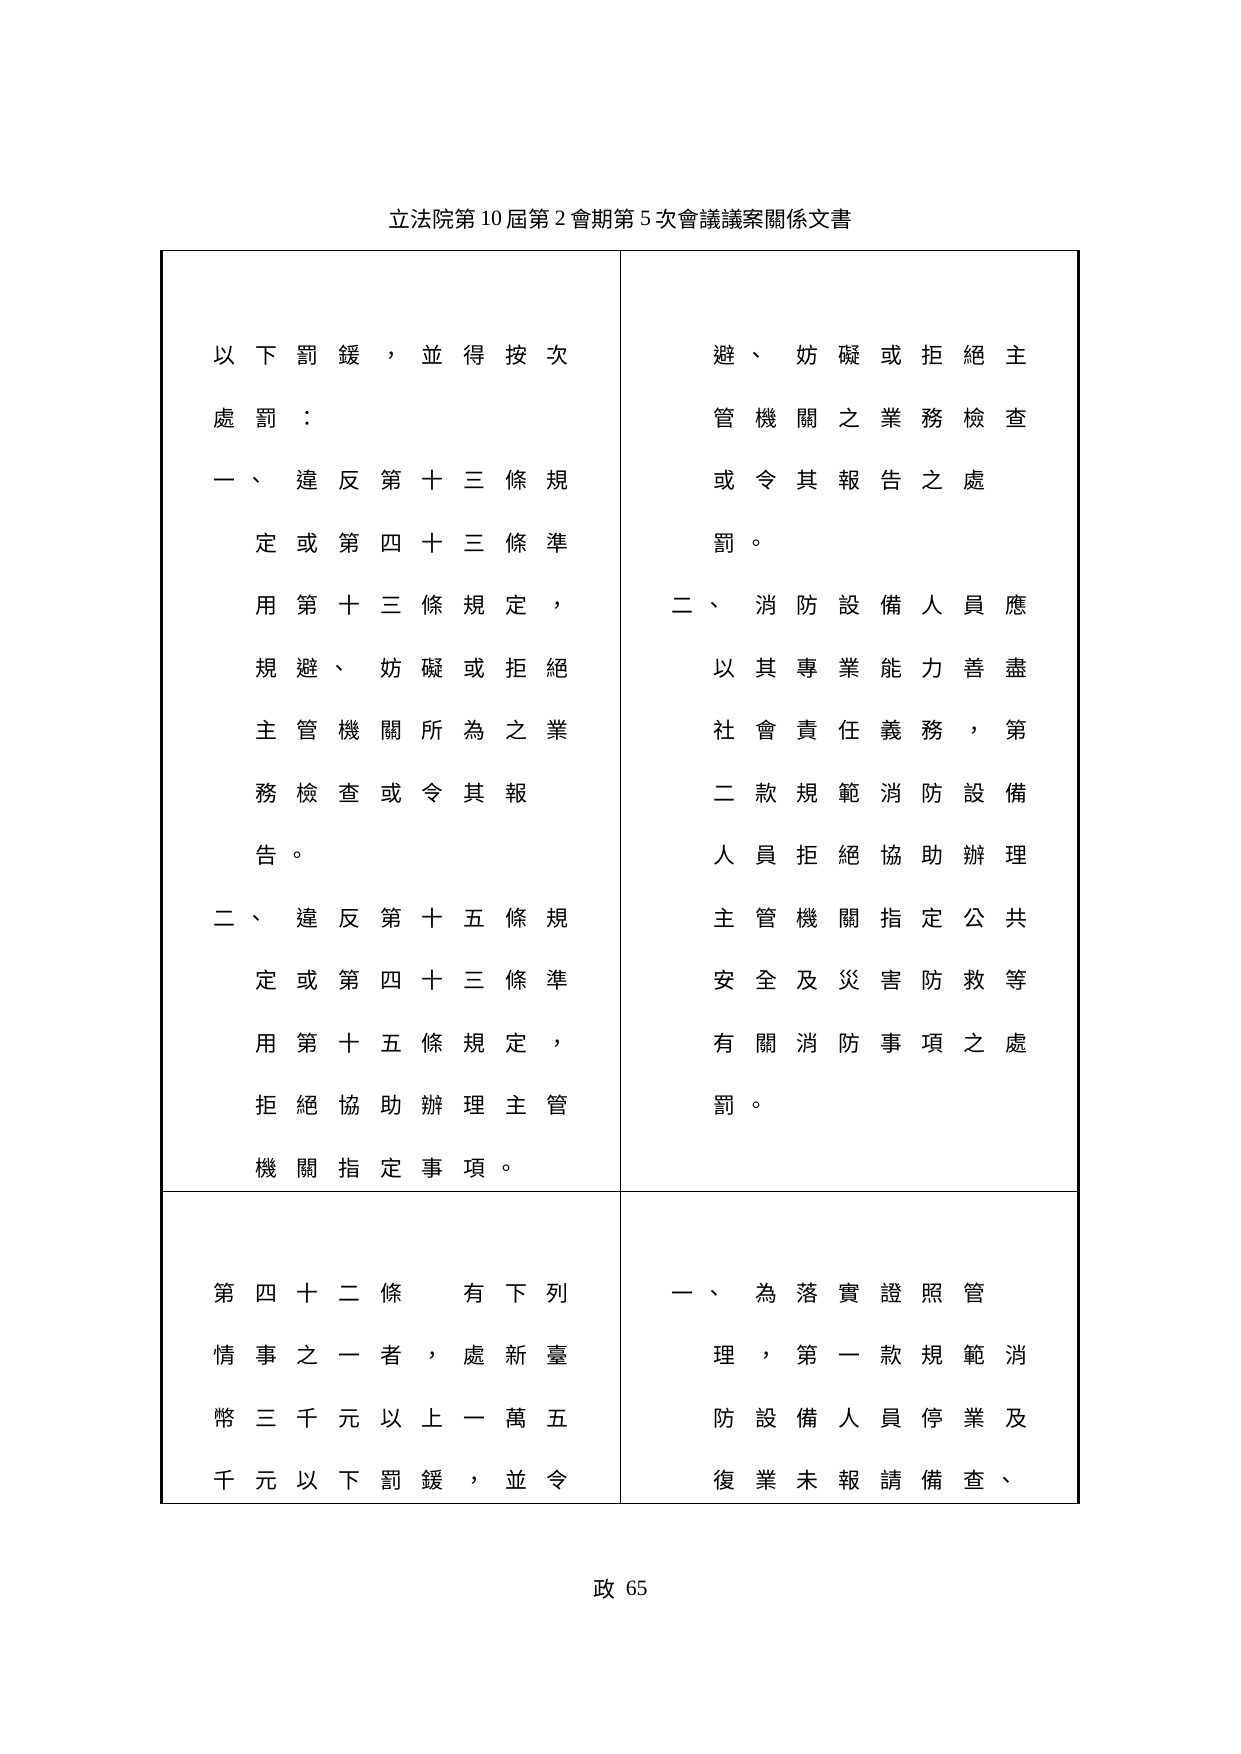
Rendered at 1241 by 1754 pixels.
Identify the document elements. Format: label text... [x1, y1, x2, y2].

table_cell 一、為落實證照管理，第一款規範消防設備人員停業及復業未報請備查、 [621, 1192, 1077, 1503]
table_cell 避、妨礙或拒絕主管機關之業務檢查或令其報告之處罰。 二、消防設備人員應以其專業能力善盡社會責任義務，第二款規範消防設備人員拒絕協助辦理主管機關指定公共安全及災害防救等有關消防事項之處罰。 [621, 251, 1077, 1191]
table_cell 第四十二條 有下列情事之一者，處新臺幣三千元以上一萬五千元以下罰鍰，並令 [163, 1192, 620, 1503]
table_cell 以下罰鍰，並得按次處罰： 一、違反第十三條規定或第四十三條準用第十三條規定，規避、妨礙或拒絕主管機關所為之業務檢查或令其報告。 二、違反第十五條規定或第四十三條準用第十五條規定，拒絕協助辦理主管機關指定事項。 [163, 251, 620, 1191]
